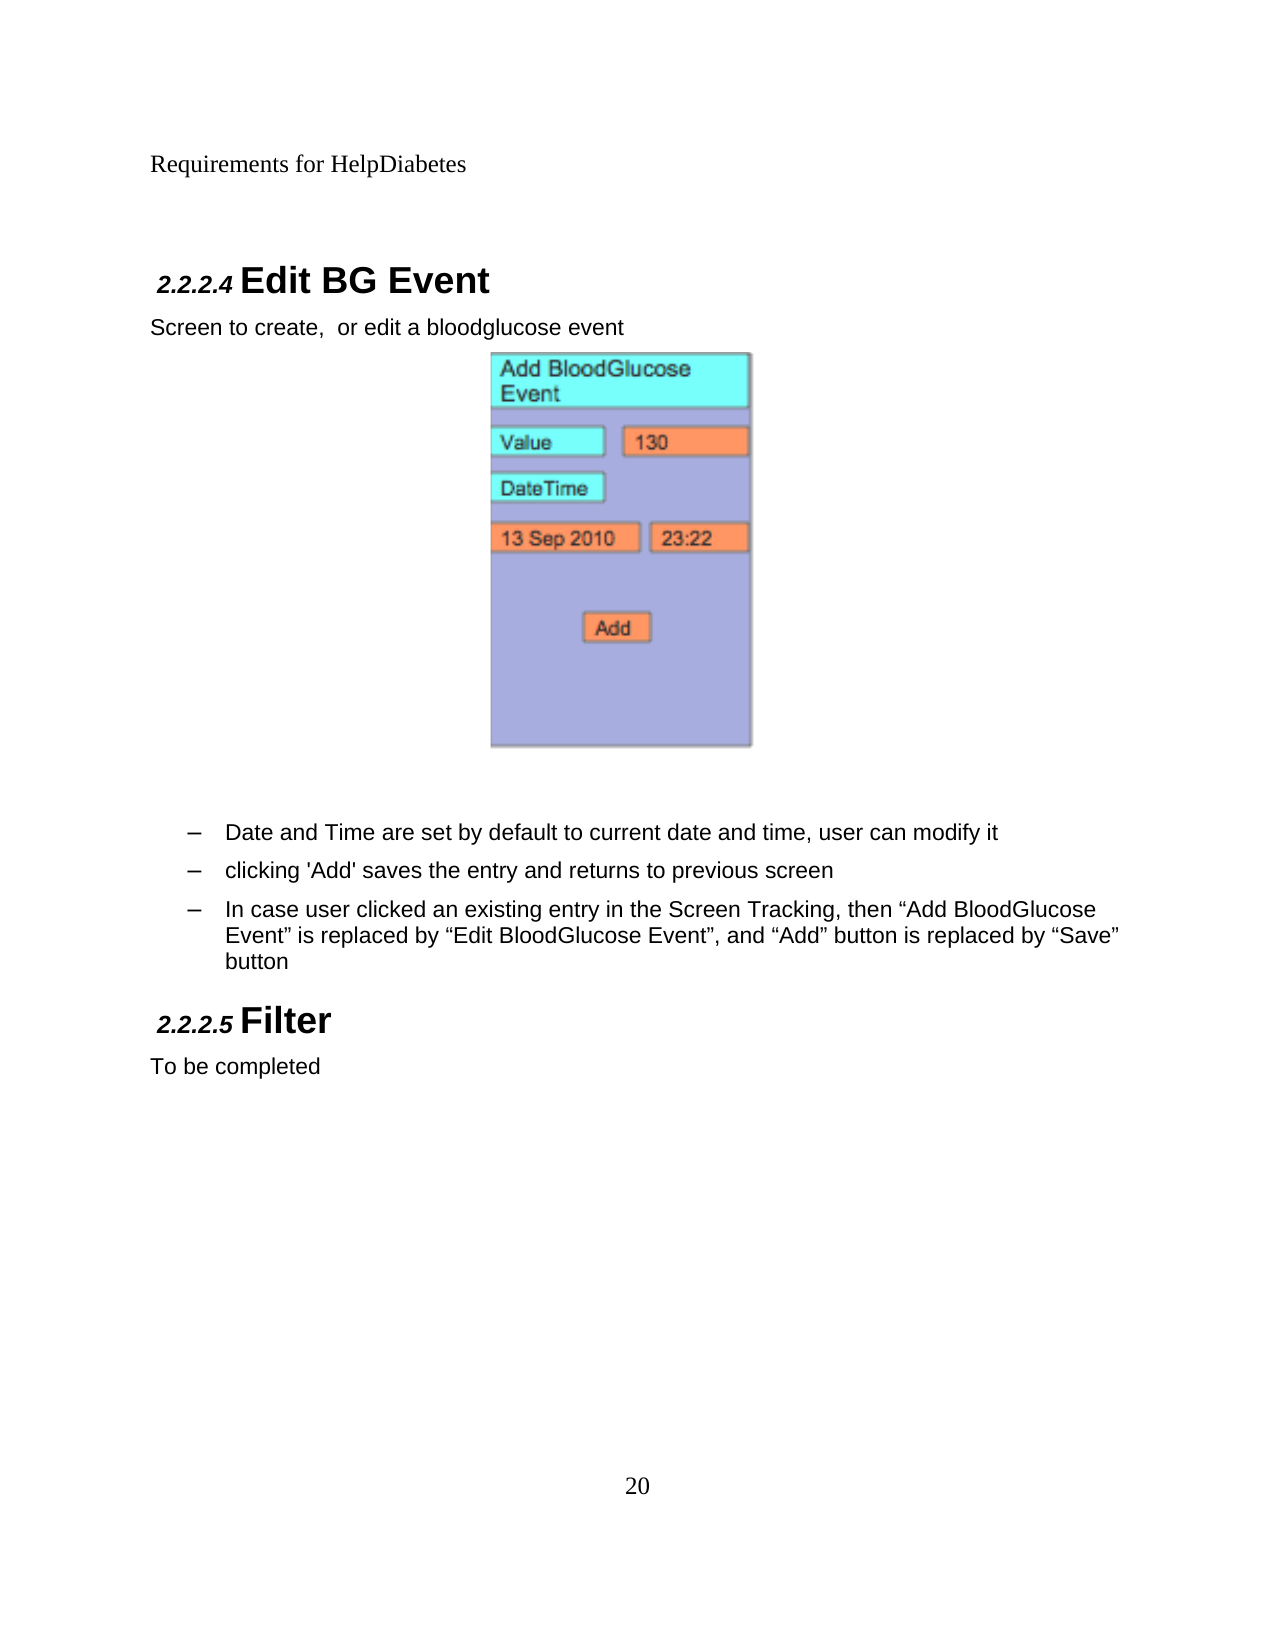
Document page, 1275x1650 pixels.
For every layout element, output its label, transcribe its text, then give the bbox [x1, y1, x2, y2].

list Date and Time are set by default to current date and time, user can modify it [187, 819, 1125, 846]
list clicking 'Add' saves the entry and returns to previous screen [187, 858, 1125, 884]
text Screen to create, or edit a bloodglucose event [150, 314, 1125, 340]
picture [490, 352, 785, 780]
subtitle Filter [150, 999, 1125, 1041]
list In case user clicked an existing entry in the Screen Tracking, then “Add BloodGlucose Event” is replaced by “Edit BloodGlucose Event”, and “Add” button is replaced by “Save” button [187, 897, 1125, 974]
subtitle Edit BG Event [150, 260, 1125, 302]
text To be completed [150, 1054, 1125, 1079]
